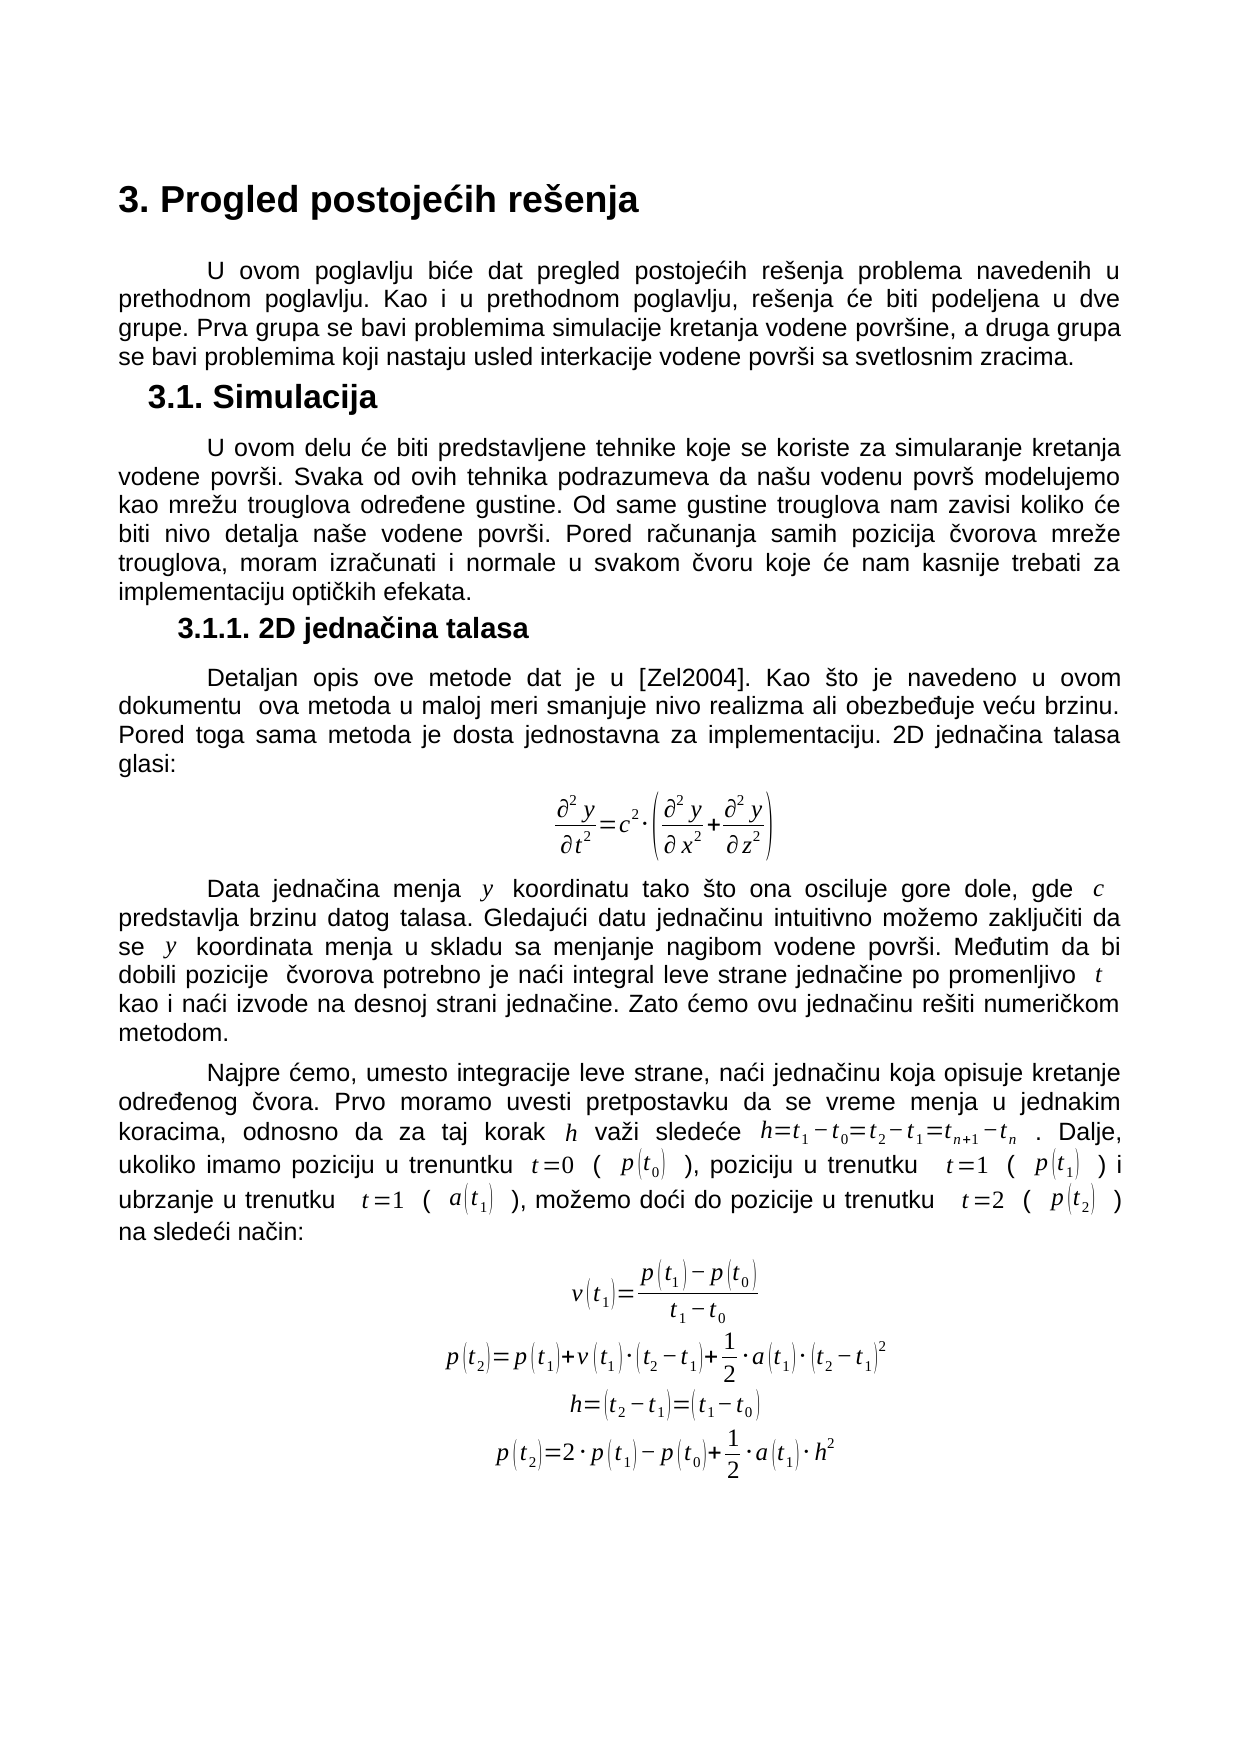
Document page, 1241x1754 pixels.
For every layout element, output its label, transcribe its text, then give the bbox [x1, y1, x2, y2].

text U ovom poglavlju biće dat pregled postojećih rešenja problema navedenih u prethodnom poglavlju. Kao i u prethodnom poglavlju, rešenja će biti podeljena u dve grupe. Prva grupa se bavi problemima simulacije kretanja vodene površine, a druga grupa se bavi problemima koji nastaju usled interkacije vodene površi sa svetlosnim zracima. [118, 256, 1122, 371]
subtitle 2D jednačina talasa [177, 611, 1122, 645]
subtitle Progled postojećih rešenja [118, 177, 1122, 220]
text Najpre ćemo, umesto integracije leve strane, naći jednačinu koja opisuje kretanje određenog čvora. Prvo moramo uvesti pretpostavku da se vreme menja u jednakim koracima, odnosno da za taj korakvaži sledeće. Dalje, ukoliko imamo poziciju u trenuntku(), poziciju u trenutku () i ubrzanje u trenutku (), možemo doći do pozicije u trenutku () na sledeći način: [118, 1058, 1122, 1245]
text Detaljan opis ove metode dat je u [Zel2004]. Kao što je navedeno u ovom dokumentu ova metoda u maloj meri smanjuje nivo realizma ali obezbeđuje veću brzinu. Pored toga sama metoda je dosta jednostavna za implementaciju. 2D jednačina talasa glasi: [118, 662, 1122, 777]
text U ovom delu će biti predstavljene tehnike koje se koriste za simularanje kretanja vodene površi. Svaka od ovih tehnika podrazumeva da našu vodenu površ modelujemo kao mrežu trouglova određene gustine. Od same gustine trouglova nam zavisi koliko će biti nivo detalja naše vodene površi. Pored računanja samih pozicija čvorova mreže trouglova, moram izračunati i normale u svakom čvoru koje će nam kasnije trebati za implementaciju optičkih efekata. [118, 433, 1122, 605]
text Data jednačina menjakoordinatu tako što ona osciluje gore dole, gdepredstavlja brzinu datog talasa. Gledajući datu jednačinu intuitivno možemo zaključiti da sekoordinata menja u skladu sa menjanje nagibom vodene površi. Međutim da bi dobili pozicije čvorova potrebno je naći integral leve strane jednačine po promenljivokao i naći izvode na desnoj strani jednačine. Zato ćemo ovu jednačinu rešiti numeričkom metodom. [118, 874, 1122, 1046]
subtitle Simulacija [148, 377, 1122, 415]
